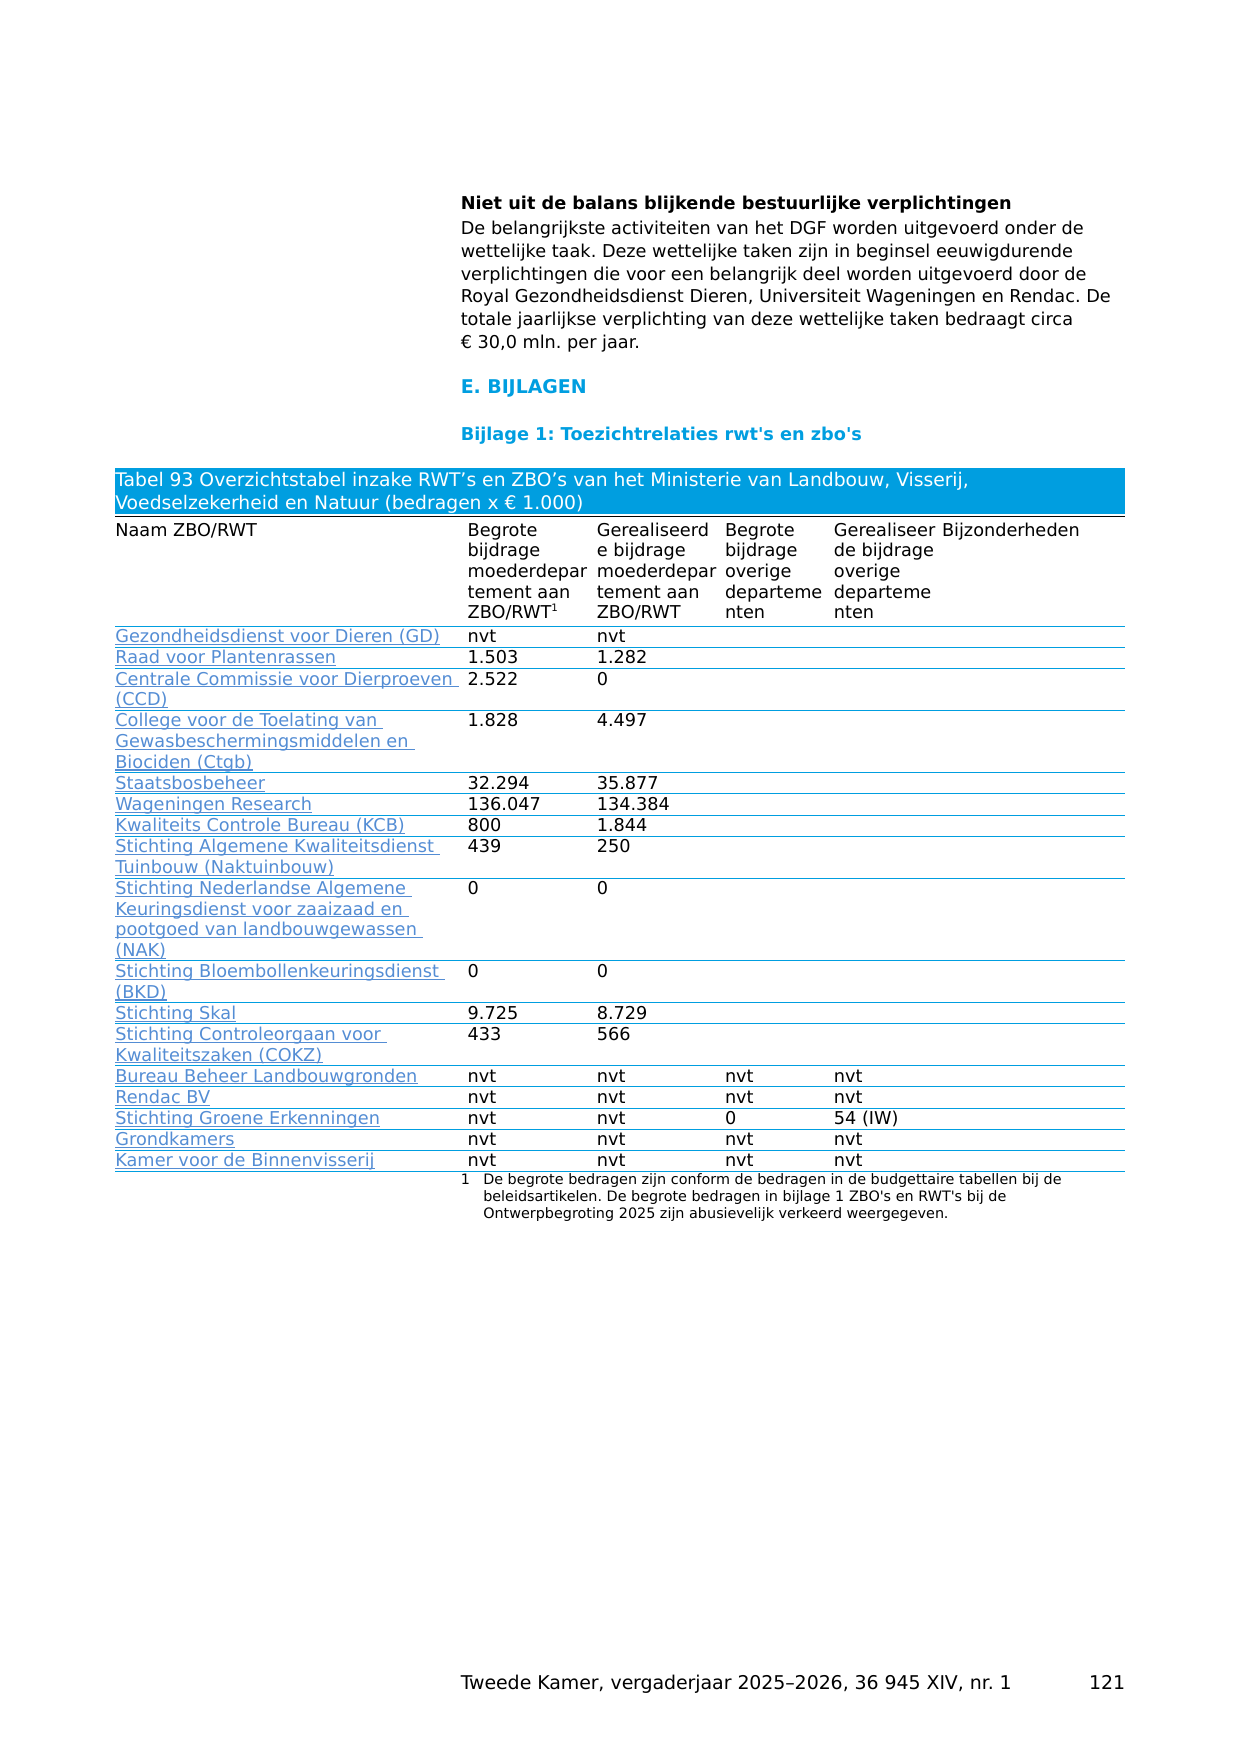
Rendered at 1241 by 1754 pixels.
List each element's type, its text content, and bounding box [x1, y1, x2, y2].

table_cell Stichting Controleorgaan voor Kwaliteitszaken (COKZ) [115, 1024, 464, 1065]
table_cell Staatsbosbeheer [115, 773, 464, 793]
table_cell [722, 711, 831, 772]
table_cell nvt [594, 1130, 722, 1150]
table_cell Bijzonderheden [939, 517, 1125, 626]
table_cell [939, 794, 1125, 814]
table_cell 1.282 [594, 648, 722, 668]
table_cell Stichting Bloembollenkeuringsdienst (BKD) [115, 961, 464, 1002]
table_cell [831, 1003, 939, 1023]
table_cell 800 [465, 816, 594, 836]
table_cell 439 [465, 837, 594, 877]
table_cell [939, 961, 1125, 1002]
table_cell [939, 627, 1125, 647]
table_cell [831, 669, 939, 710]
table_cell nvt [465, 1151, 594, 1171]
table_cell [722, 794, 831, 814]
table_cell nvt [465, 1066, 594, 1086]
list De begrote bedragen zijn conform de bedragen in de budgettaire tabellen bij de beleidsartikelen. De begrote bedragen in bijlage 1 ZBO's en RWT's bij de Ontwerpbegroting 2025 zijn abusievelijk verkeerd weergegeven. [461, 1172, 1125, 1222]
table_cell [939, 1087, 1125, 1107]
table_cell nvt [465, 627, 594, 647]
title E. Bijlagen [461, 376, 1125, 398]
table_cell Gerealiseerde bijdrage moederdepartement aan ZBO/RWT [594, 517, 722, 626]
table_cell Rendac BV [115, 1087, 464, 1107]
table_cell nvt [722, 1066, 831, 1086]
table_cell [831, 711, 939, 772]
table_cell 54 (IW) [831, 1109, 939, 1128]
table_cell [831, 837, 939, 877]
table_cell [722, 961, 831, 1002]
table_cell 1.503 [465, 648, 594, 668]
table_cell nvt [465, 1130, 594, 1150]
table_cell [722, 627, 831, 647]
table_cell 8.729 [594, 1003, 722, 1023]
table_cell Stichting Algemene Kwaliteitsdienst Tuinbouw (Naktuinbouw) [115, 837, 464, 877]
table_cell [939, 648, 1125, 668]
table_cell [939, 816, 1125, 836]
table_cell [722, 669, 831, 710]
table_cell 0 [594, 961, 722, 1002]
table_cell nvt [831, 1151, 939, 1171]
table_cell [831, 1024, 939, 1065]
table_cell 134.384 [594, 794, 722, 814]
table_cell nvt [722, 1151, 831, 1171]
table_cell Raad voor Plantenrassen [115, 648, 464, 668]
table_cell [939, 669, 1125, 710]
table_cell 1.844 [594, 816, 722, 836]
table_cell 136.047 [465, 794, 594, 814]
table_cell 32.294 [465, 773, 594, 793]
table_cell 0 [722, 1109, 831, 1128]
table_cell [722, 879, 831, 960]
table_cell [722, 816, 831, 836]
table_cell [939, 837, 1125, 877]
table_cell Grondkamers [115, 1130, 464, 1150]
table_cell Stichting Skal [115, 1003, 464, 1023]
table_cell Wageningen Research [115, 794, 464, 814]
table_cell nvt [594, 1066, 722, 1086]
table_cell [831, 648, 939, 668]
table_cell 566 [594, 1024, 722, 1065]
table_cell nvt [594, 1151, 722, 1171]
table_cell [939, 711, 1125, 772]
table_cell [722, 648, 831, 668]
table_cell [722, 773, 831, 793]
table_cell Gezondheidsdienst voor Dieren (GD) [115, 627, 464, 647]
table_cell [939, 1130, 1125, 1150]
table_cell nvt [594, 1109, 722, 1128]
text Niet uit de balans blijkende bestuurlijke verplichtingen [461, 191, 1125, 214]
table_cell 1.828 [465, 711, 594, 772]
table_cell 0 [594, 669, 722, 710]
table_cell [939, 1109, 1125, 1128]
table_cell nvt [465, 1087, 594, 1107]
table_cell nvt [831, 1087, 939, 1107]
table_cell [831, 816, 939, 836]
table_cell 4.497 [594, 711, 722, 772]
table_cell [939, 1024, 1125, 1065]
table_cell Naam ZBO/RWT [115, 517, 464, 626]
table_cell [831, 879, 939, 960]
table_cell nvt [594, 1087, 722, 1107]
table_cell nvt [722, 1130, 831, 1150]
table_cell Kamer voor de Binnenvisserij [115, 1151, 464, 1171]
table_cell 0 [465, 961, 594, 1002]
table_cell nvt [831, 1066, 939, 1086]
table_cell College voor de Toelating van Gewasbeschermingsmiddelen en Biociden (Ctgb) [115, 711, 464, 772]
table_cell [831, 961, 939, 1002]
table_cell 9.725 [465, 1003, 594, 1023]
table_cell [939, 1066, 1125, 1086]
table_cell 433 [465, 1024, 594, 1065]
table_cell [939, 879, 1125, 960]
table_cell 0 [594, 879, 722, 960]
table_cell nvt [465, 1109, 594, 1128]
table_cell 0 [465, 879, 594, 960]
table_cell nvt [831, 1130, 939, 1150]
table_cell Kwaliteits Controle Bureau (KCB) [115, 816, 464, 836]
table_cell Begrote bijdrage overige departementen [722, 517, 831, 626]
table_cell [939, 773, 1125, 793]
table_cell nvt [594, 627, 722, 647]
table_cell [831, 627, 939, 647]
table_cell [939, 1003, 1125, 1023]
table_cell [831, 794, 939, 814]
table_cell Stichting Nederlandse Algemene Keuringsdienst voor zaaizaad en pootgoed van landbouwgewassen (NAK) [115, 879, 464, 960]
table_cell Centrale Commissie voor Dierproeven (CCD) [115, 669, 464, 710]
table_cell [722, 837, 831, 877]
table_cell [722, 1003, 831, 1023]
table_cell Gerealiseerde bijdrage overige departementen [831, 517, 939, 626]
table_cell nvt [722, 1087, 831, 1107]
table_cell 2.522 [465, 669, 594, 710]
title Bijlage 1: Toezichtrelaties rwt's en zbo's [461, 422, 1125, 445]
table_cell 35.877 [594, 773, 722, 793]
table_cell Begrote bijdrage moederdepartement aan ZBO/RWT1 [465, 517, 594, 626]
table_cell [939, 1151, 1125, 1171]
table_cell [831, 773, 939, 793]
table_cell Bureau Beheer Landbouwgronden [115, 1066, 464, 1086]
table_cell [722, 1024, 831, 1065]
table_cell Stichting Groene Erkenningen [115, 1109, 464, 1128]
table_cell 250 [594, 837, 722, 877]
text De belangrijkste activiteiten van het DGF worden uitgevoerd onder de wettelijke taak. Deze wettelijke taken zijn in beginsel eeuwigdurende verplichtingen die voor een belangrijk deel worden uitgevoerd door de Royal Gezondheidsdienst Dieren, Universiteit Wageningen en Rendac. De totale jaarlijkse verplichting van deze wettelijke taken bedraagt circa € 30,0 mln. per jaar. [461, 216, 1125, 353]
